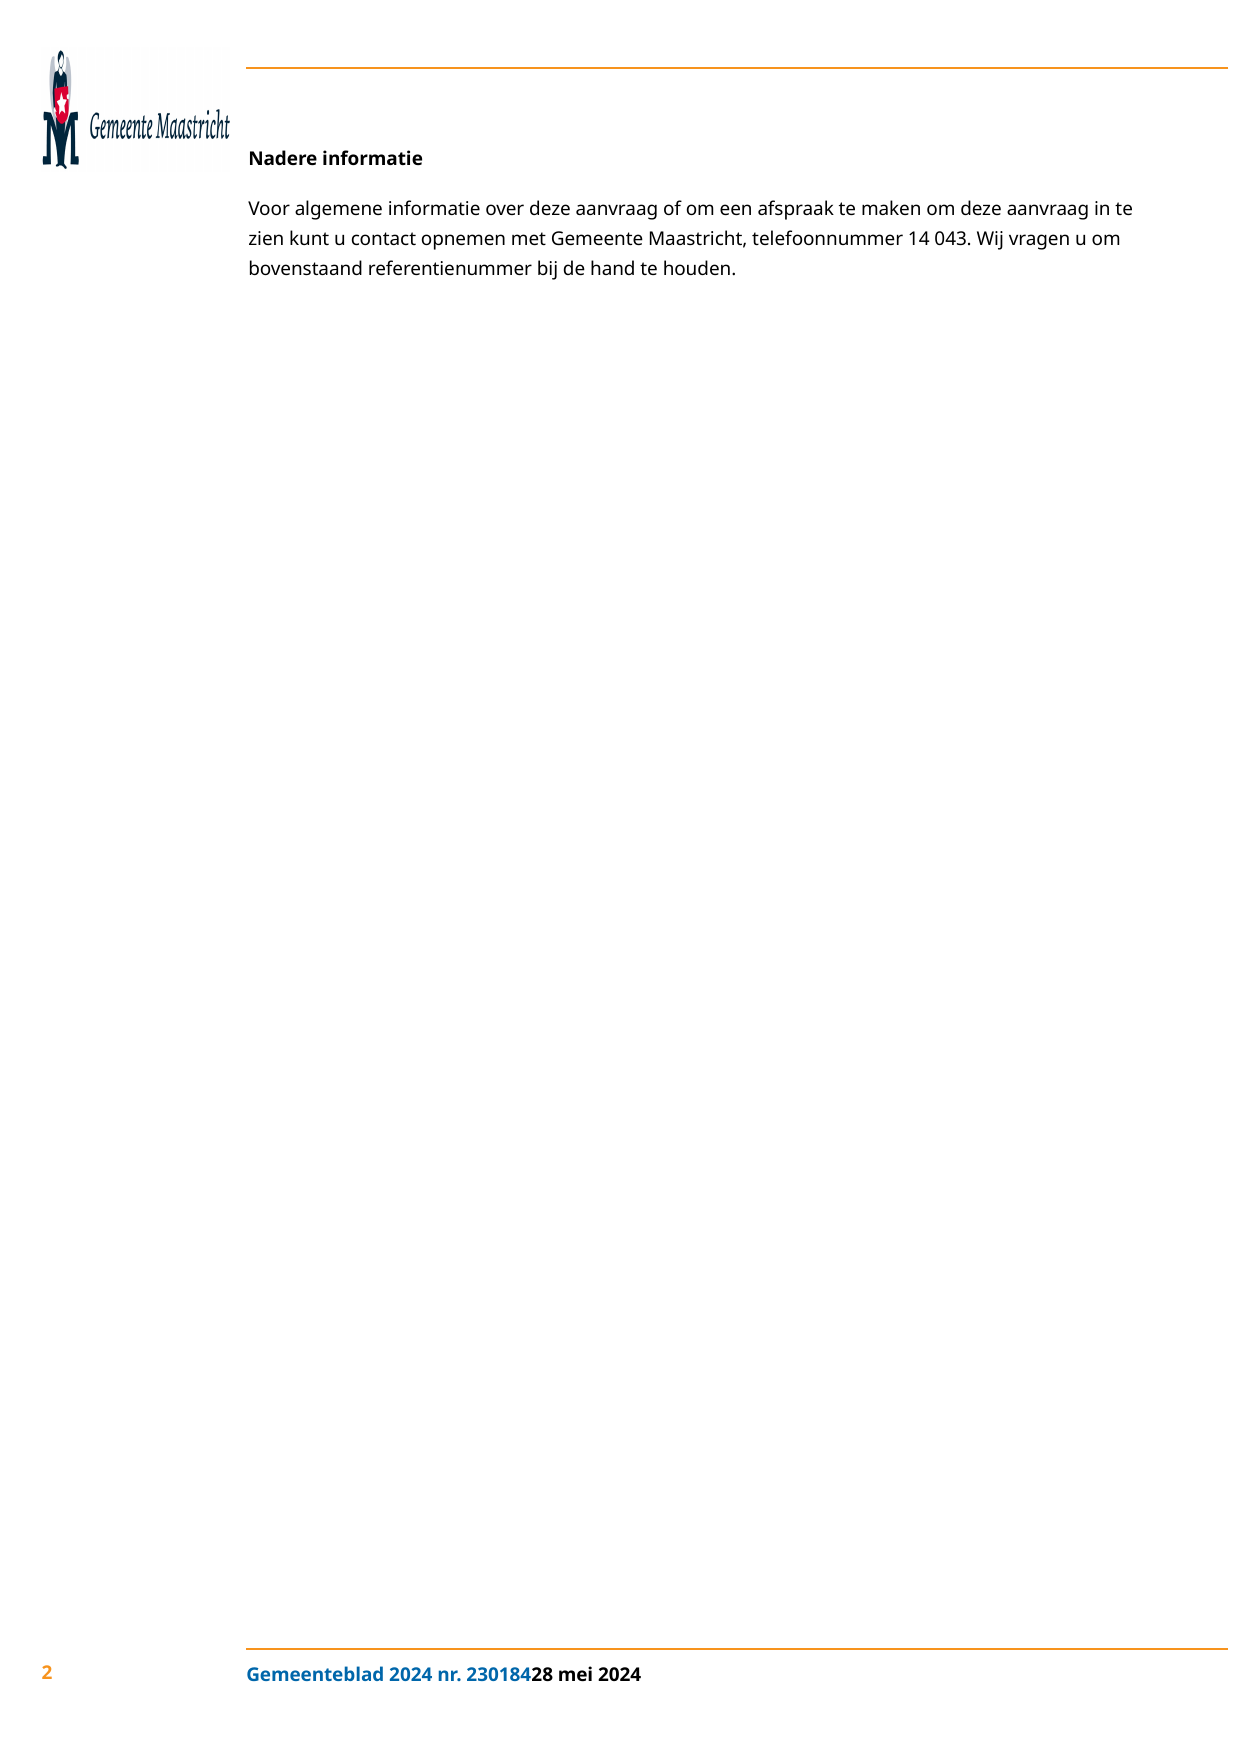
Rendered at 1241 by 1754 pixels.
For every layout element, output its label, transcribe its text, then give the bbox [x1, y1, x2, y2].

picture [41, 47, 231, 172]
text Voor algemene informatie over deze aanvraag of om een afspraak te maken om deze aanvraag in te zien kunt u contact opnemen met Gemeente Maastricht, telefoonnummer 14 043. Wij vragen u om bovenstaand referentienummer bij de hand te houden. [248, 196, 1152, 281]
text Nadere informatie [248, 145, 1152, 171]
